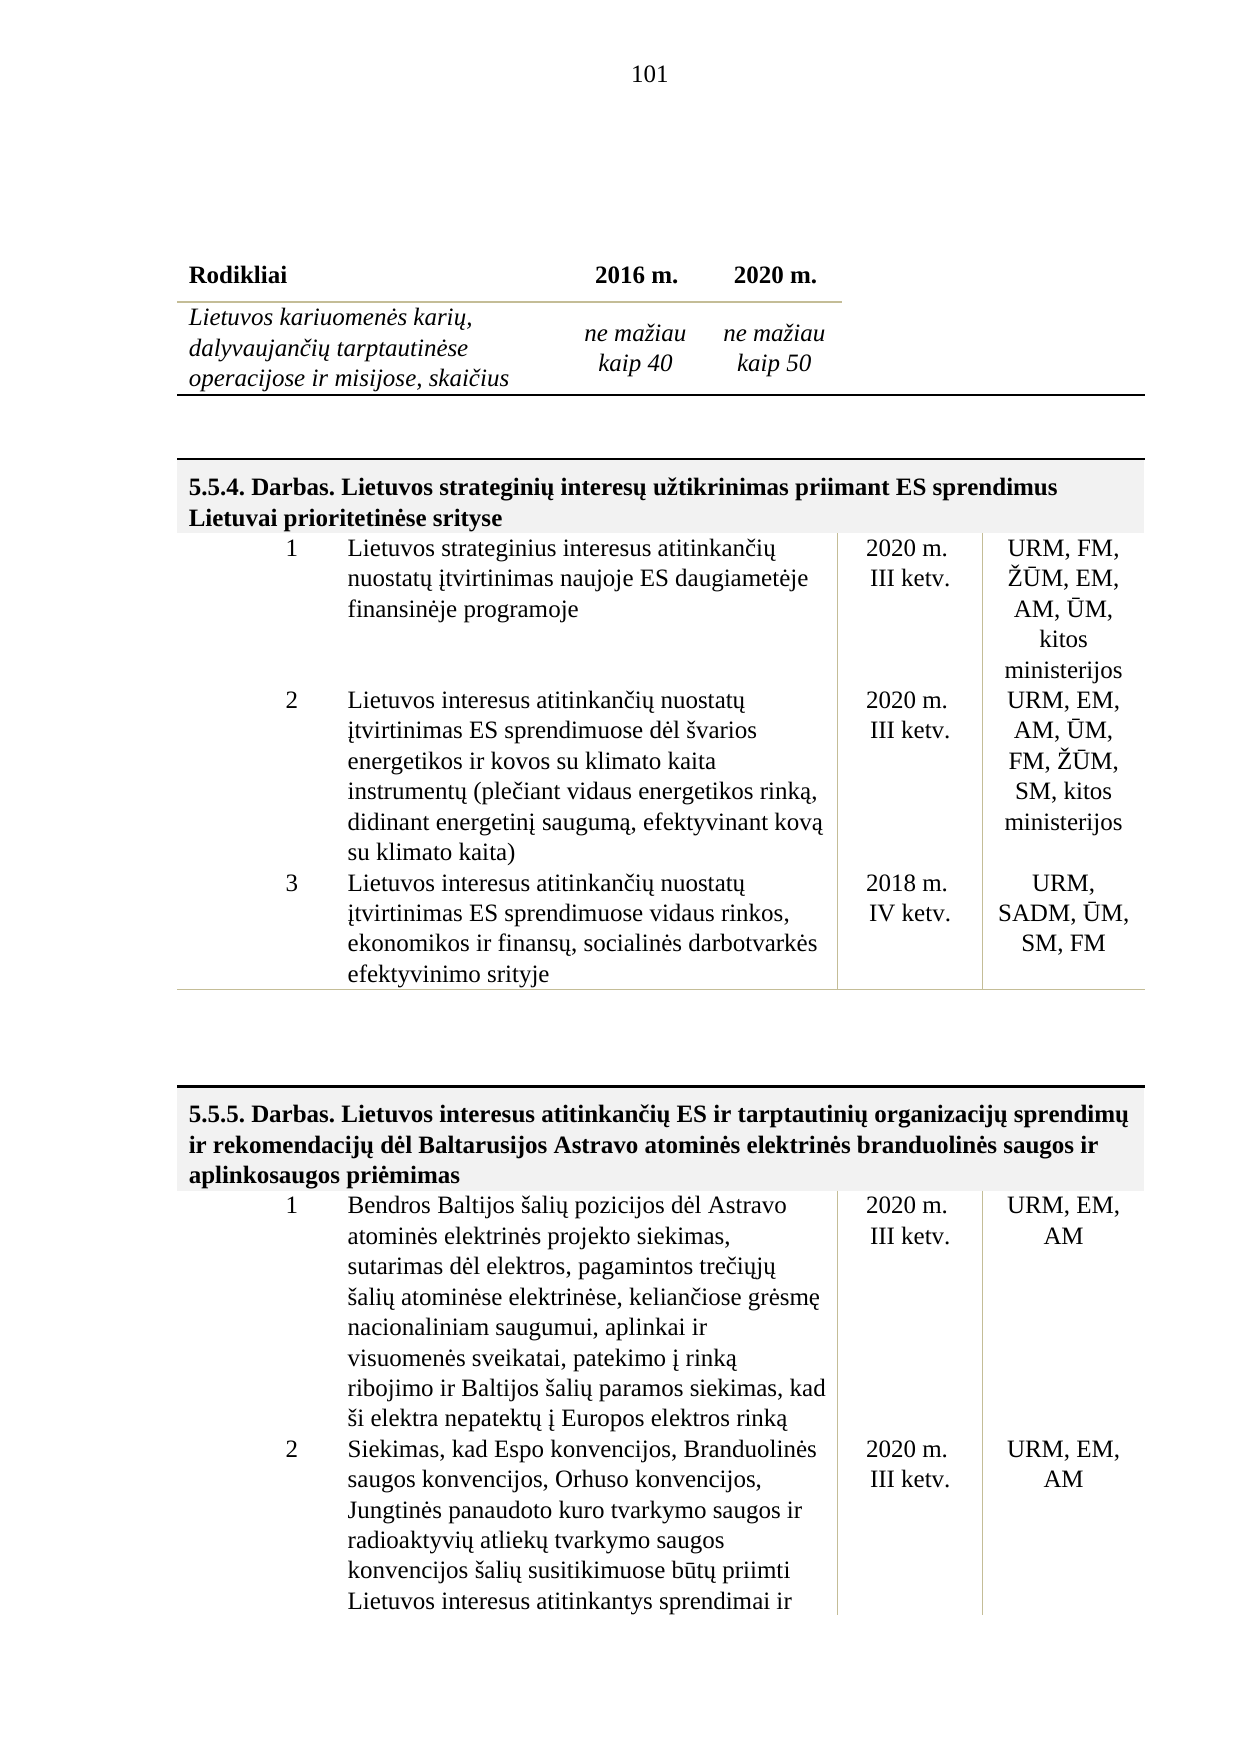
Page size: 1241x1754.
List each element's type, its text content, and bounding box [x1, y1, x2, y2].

table_cell 2 [247, 1434, 336, 1615]
table_cell [842, 396, 982, 458]
table_cell [177, 162, 247, 206]
table_cell [842, 162, 982, 206]
table_cell [982, 118, 1144, 162]
table_cell 2018 m. IV ketv. [838, 868, 982, 989]
table_cell [708, 118, 842, 162]
table_cell [982, 206, 1144, 249]
table_cell [247, 118, 336, 162]
table_cell [708, 396, 842, 458]
table_cell [565, 990, 708, 1022]
table_cell [177, 1434, 247, 1615]
table_cell [247, 162, 336, 206]
table_cell 5.5.4. Darbas. Lietuvos strateginių interesų užtikrinimas priimant ES sprendimus Lietuvai prioritetinėse srityse [177, 460, 1144, 533]
table_cell [336, 990, 532, 1022]
table_cell [247, 990, 336, 1022]
table_cell 2020 m. III ketv. [838, 1191, 982, 1434]
table_cell [247, 396, 336, 458]
table_cell [177, 868, 247, 989]
table_cell [177, 533, 247, 685]
table_cell [708, 1022, 842, 1055]
table_cell [177, 118, 247, 162]
table_cell 1 [247, 533, 336, 685]
table_cell [565, 118, 708, 162]
table_cell [708, 206, 842, 249]
table_cell [177, 206, 247, 249]
table_cell [532, 1055, 564, 1085]
table_cell 2020 m. III ketv. [838, 685, 982, 868]
table_cell [336, 1022, 532, 1055]
table_cell 3 [247, 868, 336, 989]
table_cell 5.5.5. Darbas. Lietuvos interesus atitinkančių ES ir tarptautinių organizacijų sprendimų ir rekomendacijų dėl Baltarusijos Astravo atominės elektrinės branduolinės saugos ir aplinkosaugos priėmimas [177, 1088, 1144, 1191]
table_cell [842, 206, 982, 249]
table_cell [982, 301, 1144, 394]
table_cell 2020 m. [708, 249, 842, 301]
table_cell Lietuvos interesus atitinkančių nuostatų įtvirtinimas ES sprendimuose dėl švarios energetikos ir kovos su klimato kaita instrumentų (plečiant vidaus energetikos rinką, didinant energetinį saugumą, efektyvinant kovą su klimato kaita) [336, 685, 837, 868]
table_cell ne mažiau kaip 50 [708, 303, 842, 394]
table_cell [532, 990, 564, 1022]
table_cell 1 [247, 1191, 336, 1434]
table_cell [982, 249, 1144, 301]
table_cell [247, 1055, 336, 1085]
table_cell [565, 1055, 708, 1085]
table_cell [982, 396, 1144, 458]
table_cell URM, EM, AM [983, 1434, 1144, 1615]
table_cell [532, 396, 564, 458]
table_cell [336, 1055, 532, 1085]
table_cell [532, 1022, 564, 1055]
table_cell [336, 396, 532, 458]
table_cell [565, 162, 708, 206]
table_cell 2016 m. [565, 249, 708, 301]
table_cell Lietuvos kariuomenės karių, dalyvaujančių tarptautinėse operacijose ir misijose, skaičius [177, 303, 564, 394]
table_cell [532, 162, 564, 206]
table_cell [565, 1022, 708, 1055]
table_cell [532, 118, 564, 162]
table_cell [177, 685, 247, 868]
table_cell [177, 1191, 247, 1434]
table_cell [177, 396, 247, 458]
table_cell [708, 162, 842, 206]
table_cell URM, EM, AM, ŪM, FM, ŽŪM, SM, kitos ministerijos [983, 685, 1144, 868]
table_cell [842, 301, 982, 394]
table_cell Lietuvos interesus atitinkančių nuostatų įtvirtinimas ES sprendimuose vidaus rinkos, ekonomikos ir finansų, socialinės darbotvarkės efektyvinimo srityje [336, 868, 837, 989]
table_cell Rodikliai [177, 249, 564, 301]
table_cell 2 [247, 685, 336, 868]
table_cell Bendros Baltijos šalių pozicijos dėl Astravo atominės elektrinės projekto siekimas, sutarimas dėl elektros, pagamintos trečiųjų šalių atominėse elektrinėse, keliančiose grėsmę nacionaliniam saugumui, aplinkai ir visuomenės sveikatai, patekimo į rinką ribojimo ir Baltijos šalių paramos siekimas, kad ši elektra nepatektų į Europos elektros rinką [336, 1191, 837, 1434]
table_cell [336, 206, 532, 249]
table_cell 2020 m. III ketv. [838, 533, 982, 685]
table_cell [842, 990, 982, 1022]
table_cell [842, 1055, 982, 1085]
table_cell 2020 m. III ketv. [838, 1434, 982, 1615]
table_cell URM, SADM, ŪM, SM, FM [983, 868, 1144, 989]
table_cell [336, 162, 532, 206]
table_cell [247, 206, 336, 249]
table_cell [842, 1022, 982, 1055]
table_cell [532, 206, 564, 249]
table_cell [565, 396, 708, 458]
table_cell [982, 990, 1144, 1022]
table_cell [177, 1022, 247, 1055]
table_cell [842, 249, 982, 301]
table_cell [982, 1055, 1144, 1085]
table_cell [708, 990, 842, 1022]
table_cell [247, 1022, 336, 1055]
table_cell ne mažiau kaip 40 [565, 303, 708, 394]
table_cell [982, 1022, 1144, 1055]
table_cell Lietuvos strateginius interesus atitinkančių nuostatų įtvirtinimas naujoje ES daugiametėje finansinėje programoje [336, 533, 837, 685]
table_cell [177, 990, 247, 1022]
table_cell [708, 1055, 842, 1085]
table_cell [982, 162, 1144, 206]
table_cell URM, EM, AM [983, 1191, 1144, 1434]
table_cell URM, FM, ŽŪM, EM, AM, ŪM, kitos ministerijos [983, 533, 1144, 685]
table_cell [842, 118, 982, 162]
table_cell Siekimas, kad Espo konvencijos, Branduolinės saugos konvencijos, Orhuso konvencijos, Jungtinės panaudoto kuro tvarkymo saugos ir radioaktyvių atliekų tvarkymo saugos konvencijos šalių susitikimuose būtų priimti Lietuvos interesus atitinkantys sprendimai ir [336, 1434, 837, 1615]
table_cell [177, 1055, 247, 1085]
table_cell [336, 118, 532, 162]
table_cell [565, 206, 708, 249]
